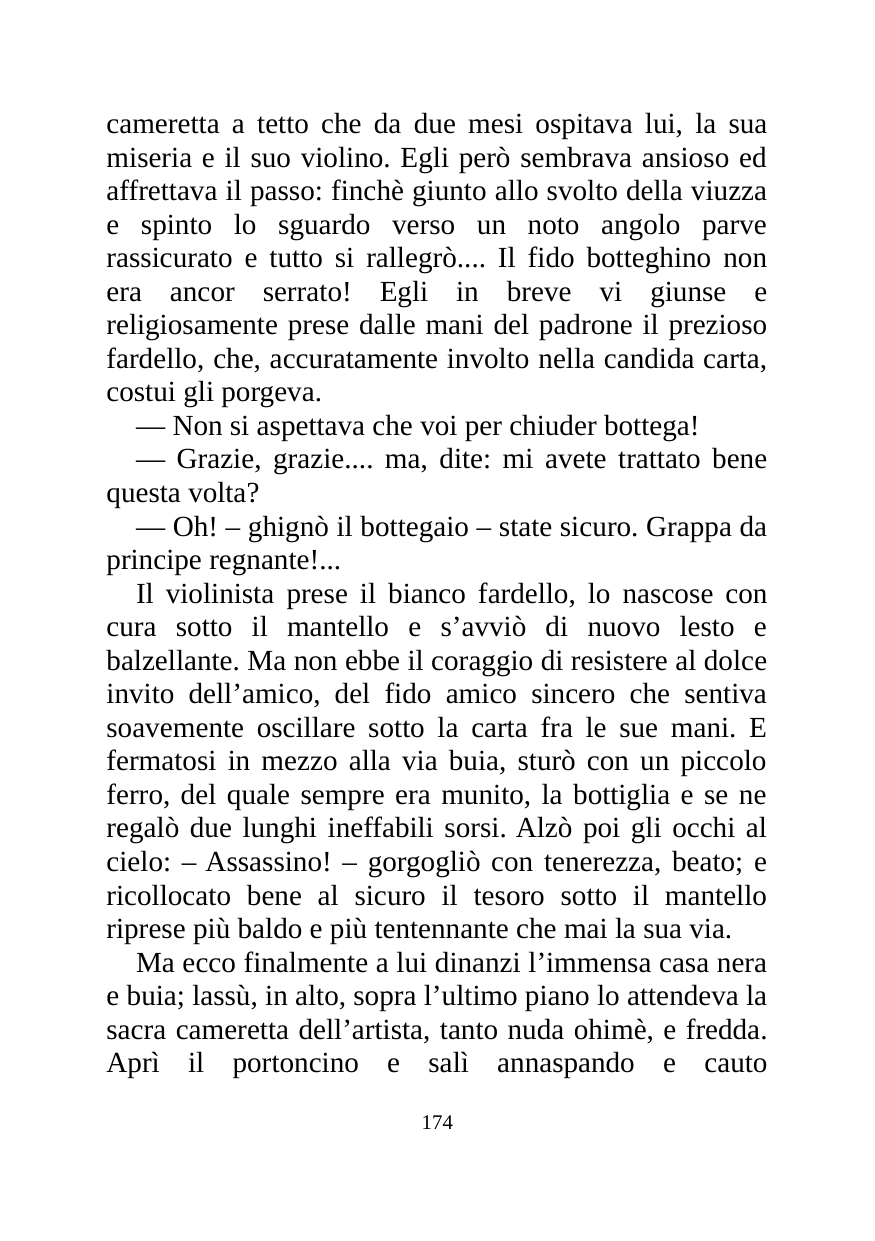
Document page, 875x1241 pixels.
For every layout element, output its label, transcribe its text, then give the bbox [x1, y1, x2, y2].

text — Non si aspettava che voi per chiuder bottega! [106, 408, 768, 442]
text cameretta a tetto che da due mesi ospitava lui, la sua miseria e il suo violino. Egli però sembrava ansioso ed affrettava il passo: finchè giunto allo svolto della viuzza e spinto lo sguardo verso un noto angolo parve rassicurato e tutto si rallegrò.... Il fido botteghino non era ancor serrato! Egli in breve vi giunse e religiosamente prese dalle mani del padrone il prezioso fardello, che, accuratamente involto nella candida carta, costui gli porgeva. [106, 106, 768, 408]
text Ma ecco finalmente a lui dinanzi l’immensa casa nera e buia; lassù, in alto, sopra l’ultimo piano lo attendeva la sacra cameretta dell’artista, tanto nuda ohimè, e fredda. Aprì il portoncino e salì annaspando e cauto [106, 945, 768, 1079]
text Il violinista prese il bianco fardello, lo nascose con cura sotto il mantello e s’avviò di nuovo lesto e balzellante. Ma non ebbe il coraggio di resistere al dolce invito dell’amico, del fido amico sincero che sentiva soavemente oscillare sotto la carta fra le sue mani. E fermatosi in mezzo alla via buia, sturò con un piccolo ferro, del quale sempre era munito, la bottiglia e se ne regalò due lunghi ineffabili sorsi. Alzò poi gli occhi al cielo: – Assassino! – gorgogliò con tenerezza, beato; e ricollocato bene al sicuro il tesoro sotto il mantello riprese più baldo e più tentennante che mai la sua via. [106, 576, 768, 945]
text — Grazie, grazie.... ma, dite: mi avete trattato bene questa volta? [106, 442, 768, 509]
text — Oh! – ghignò il bottegaio – state sicuro. Grappa da principe regnante!... [106, 509, 768, 576]
